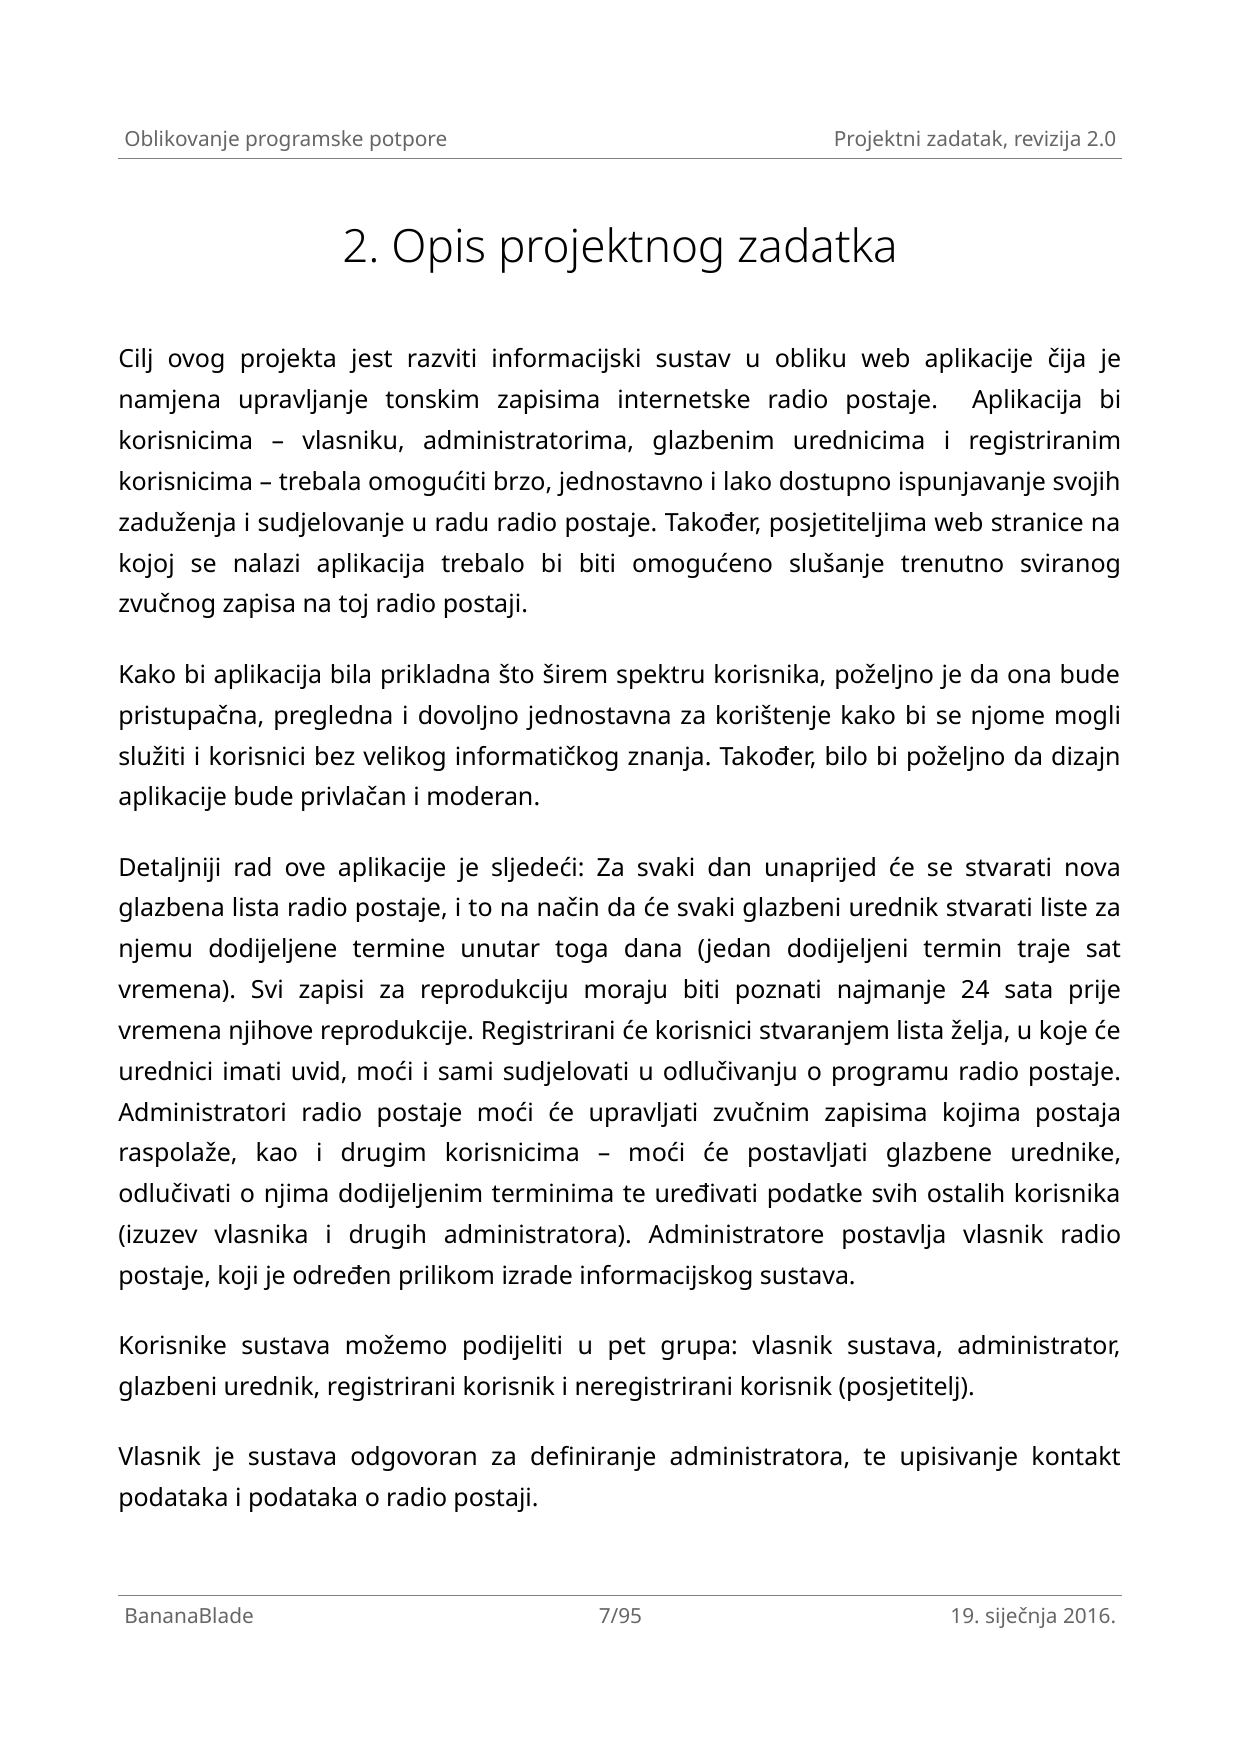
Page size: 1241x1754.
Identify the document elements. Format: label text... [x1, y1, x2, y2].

text Kako bi aplikacija bila prikladna što širem spektru korisnika, poželjno je da ona bude pristupačna, pregledna i dovoljno jednostavna za korištenje kako bi se njome mogli služiti i korisnici bez velikog informatičkog znanja. Također, bilo bi poželjno da dizajn aplikacije bude privlačan i moderan. [118, 656, 1122, 813]
subtitle 2. Opis projektnog zadatka [118, 213, 1122, 275]
text Cilj ovog projekta jest razviti informacijski sustav u obliku web aplikacije čija je namjena upravljanje tonskim zapisima internetske radio postaje. Aplikacija bi korisnicima – vlasniku, administratorima, glazbenim urednicima i registriranim korisnicima – trebala omogućiti brzo, jednostavno i lako dostupno ispunjavanje svojih zaduženja i sudjelovanje u radu radio postaje. Također, posjetiteljima web stranice na kojoj se nalazi aplikacija trebalo bi biti omogućeno slušanje trenutno sviranog zvučnog zapisa na toj radio postaji. [118, 300, 1122, 620]
text Vlasnik je sustava odgovoran za definiranje administratora, te upisivanje kontakt podataka i podataka o radio postaji. [118, 1439, 1122, 1514]
text Korisnike sustava možemo podijeliti u pet grupa: vlasnik sustava, administrator, glazbeni urednik, registrirani korisnik i neregistrirani korisnik (posjetitelj). [118, 1328, 1122, 1403]
text Detaljniji rad ove aplikacije je sljedeći: Za svaki dan unaprijed će se stvarati nova glazbena lista radio postaje, i to na način da će svaki glazbeni urednik stvarati liste za njemu dodijeljene termine unutar toga dana (jedan dodijeljeni termin traje sat vremena). Svi zapisi za reprodukciju moraju biti poznati najmanje 24 sata prije vremena njihove reprodukcije. Registrirani će korisnici stvaranjem lista želja, u koje će urednici imati uvid, moći i sami sudjelovati u odlučivanju o programu radio postaje. Administratori radio postaje moći će upravljati zvučnim zapisima kojima postaja raspolaže, kao i drugim korisnicima – moći će postavljati glazbene urednike, odlučivati o njima dodijeljenim terminima te uređivati podatke svih ostalih korisnika (izuzev vlasnika i drugih administratora). Administratore postavlja vlasnik radio postaje, koji je određen prilikom izrade informacijskog sustava. [118, 849, 1122, 1292]
